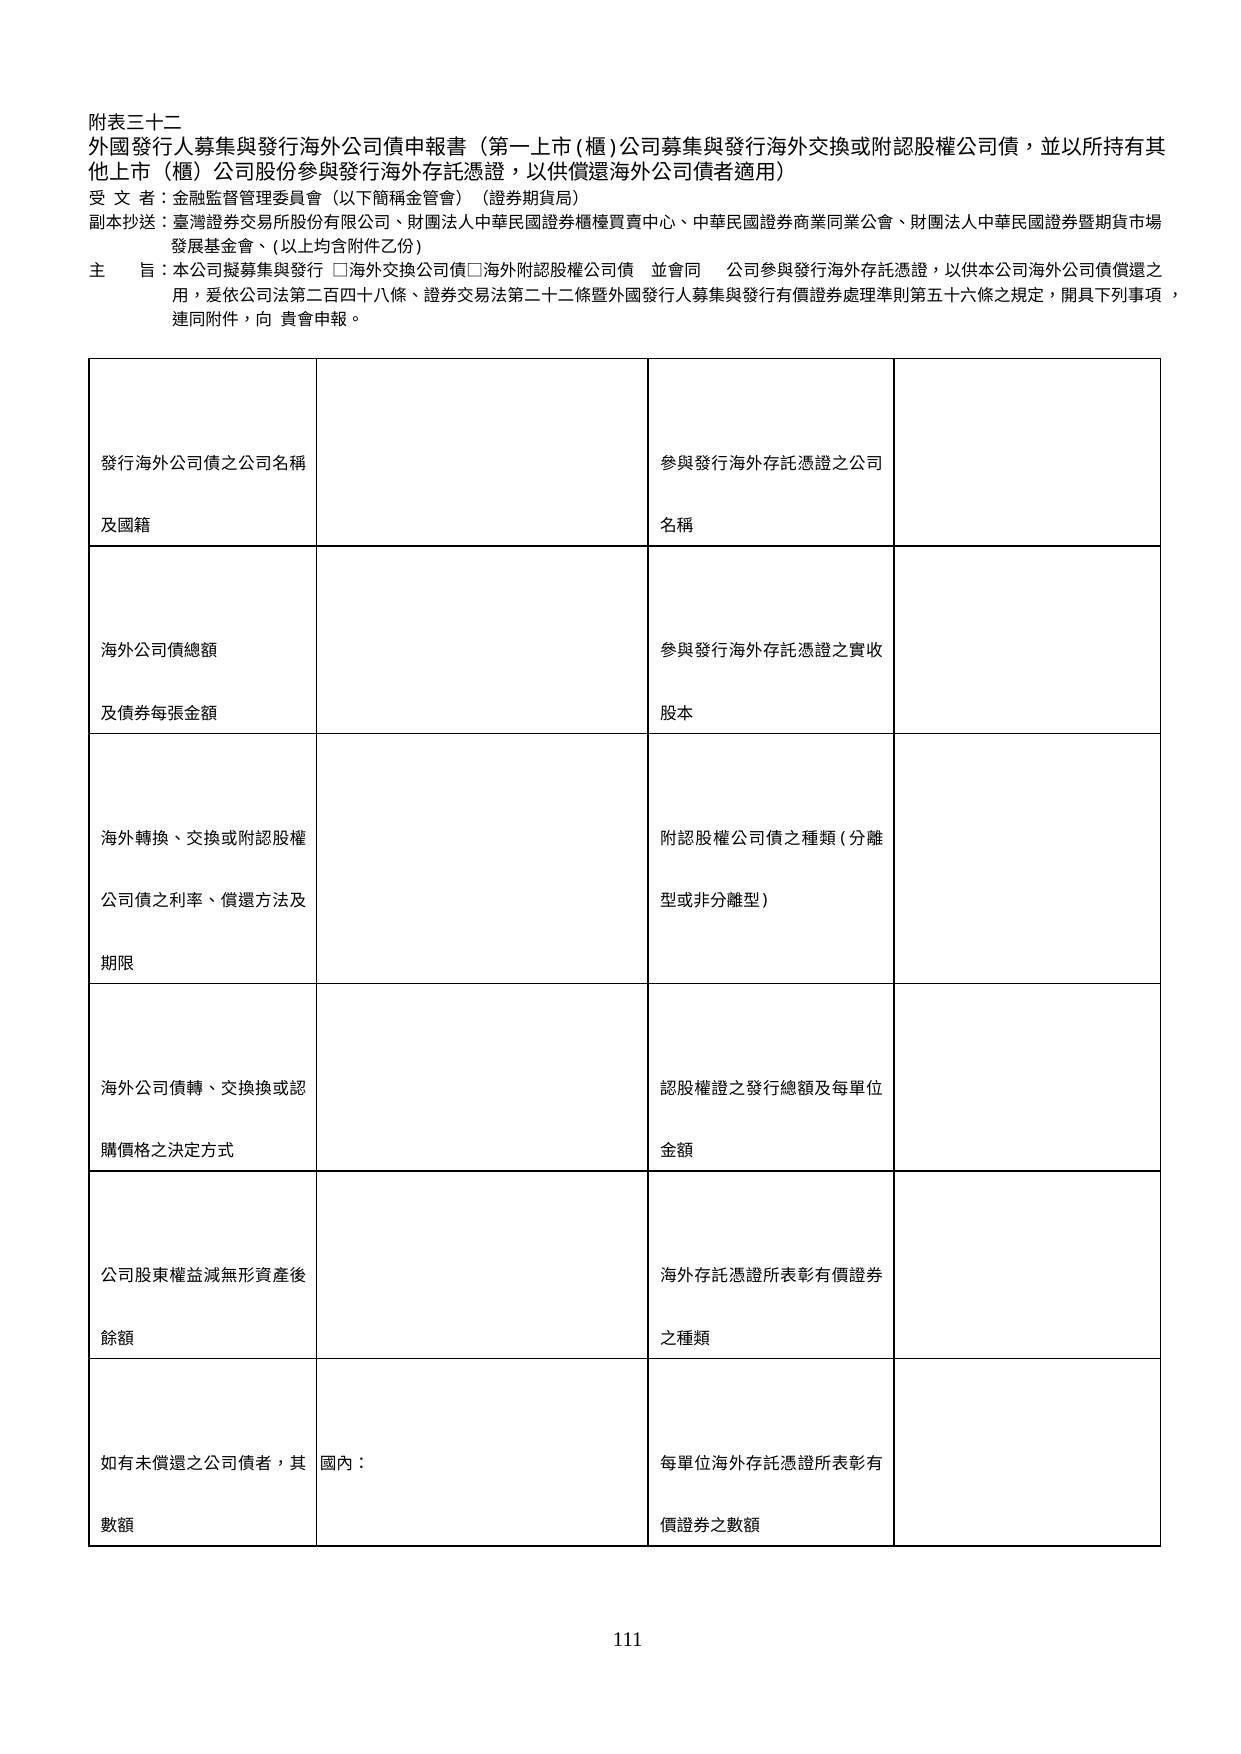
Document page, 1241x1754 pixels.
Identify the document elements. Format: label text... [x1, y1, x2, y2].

table_cell [317, 1172, 647, 1358]
table_cell [317, 734, 647, 983]
table_cell 公司股東權益減無形資產後餘額 [90, 1172, 316, 1358]
table_header 發行海外公司債之公司名稱及國籍 [90, 359, 316, 545]
table_cell 海外公司債轉、交換換或認購價格之決定方式 [90, 984, 316, 1170]
table_cell [895, 734, 1160, 983]
table_cell [895, 1359, 1160, 1545]
table_cell 參與發行海外存託憑證之實收股本 [649, 547, 893, 733]
table_cell [317, 547, 647, 733]
text 外國發行人募集與發行海外公司債申報書（第一上市(櫃)公司募集與發行海外交換或附認股權公司債，並以所持有其他上市（櫃）公司股份參與發行海外存託憑證，以供償還海外公司債者適用） [89, 135, 1166, 185]
table_cell 海外轉換、交換或附認股權公司債之利率、償還方法及期限 [90, 734, 316, 983]
table_cell 每單位海外存託憑證所表彰有價證券之數額 [649, 1359, 893, 1545]
table_cell [895, 1172, 1160, 1358]
table_header [317, 359, 647, 545]
table_cell 認股權證之發行總額及每單位金額 [649, 984, 893, 1170]
table_cell 海外公司債總額 及債券每張金額 [90, 547, 316, 733]
text 受 文 者：金融監督管理委員會（以下簡稱金管會）（證券期貨局） [89, 185, 1166, 209]
text 副本抄送：臺灣證券交易所股份有限公司、財團法人中華民國證券櫃檯買賣中心、中華民國證券商業同業公會、財團法人中華民國證券暨期貨市場發展基金會、(以上均含附件乙份) [89, 209, 1167, 257]
table_header [895, 359, 1160, 545]
table_cell 附認股權公司債之種類(分離型或非分離型) [649, 734, 893, 983]
table_cell 國內： [317, 1359, 647, 1545]
text 附表三十二 [89, 108, 1166, 135]
table_cell 如有未償還之公司債者，其數額 [90, 1359, 316, 1545]
table_cell [895, 547, 1160, 733]
text 主 旨：本公司擬募集與發行 □海外交換公司債□海外附認股權公司債 並會同 公司參與發行海外存託憑證，以供本公司海外公司債償還之用，爰依公司法第二百四十八條、證券交易法第二十二條暨外國發行人募集與發行有價證券處理準則第五十六條之規定，開具下列事項，連同附件，向 貴會申報。 [89, 257, 1167, 330]
table_header 參與發行海外存託憑證之公司名稱 [649, 359, 893, 545]
table_cell 海外存託憑證所表彰有價證券之種類 [649, 1172, 893, 1358]
table_cell [317, 984, 647, 1170]
table_cell [895, 984, 1160, 1170]
